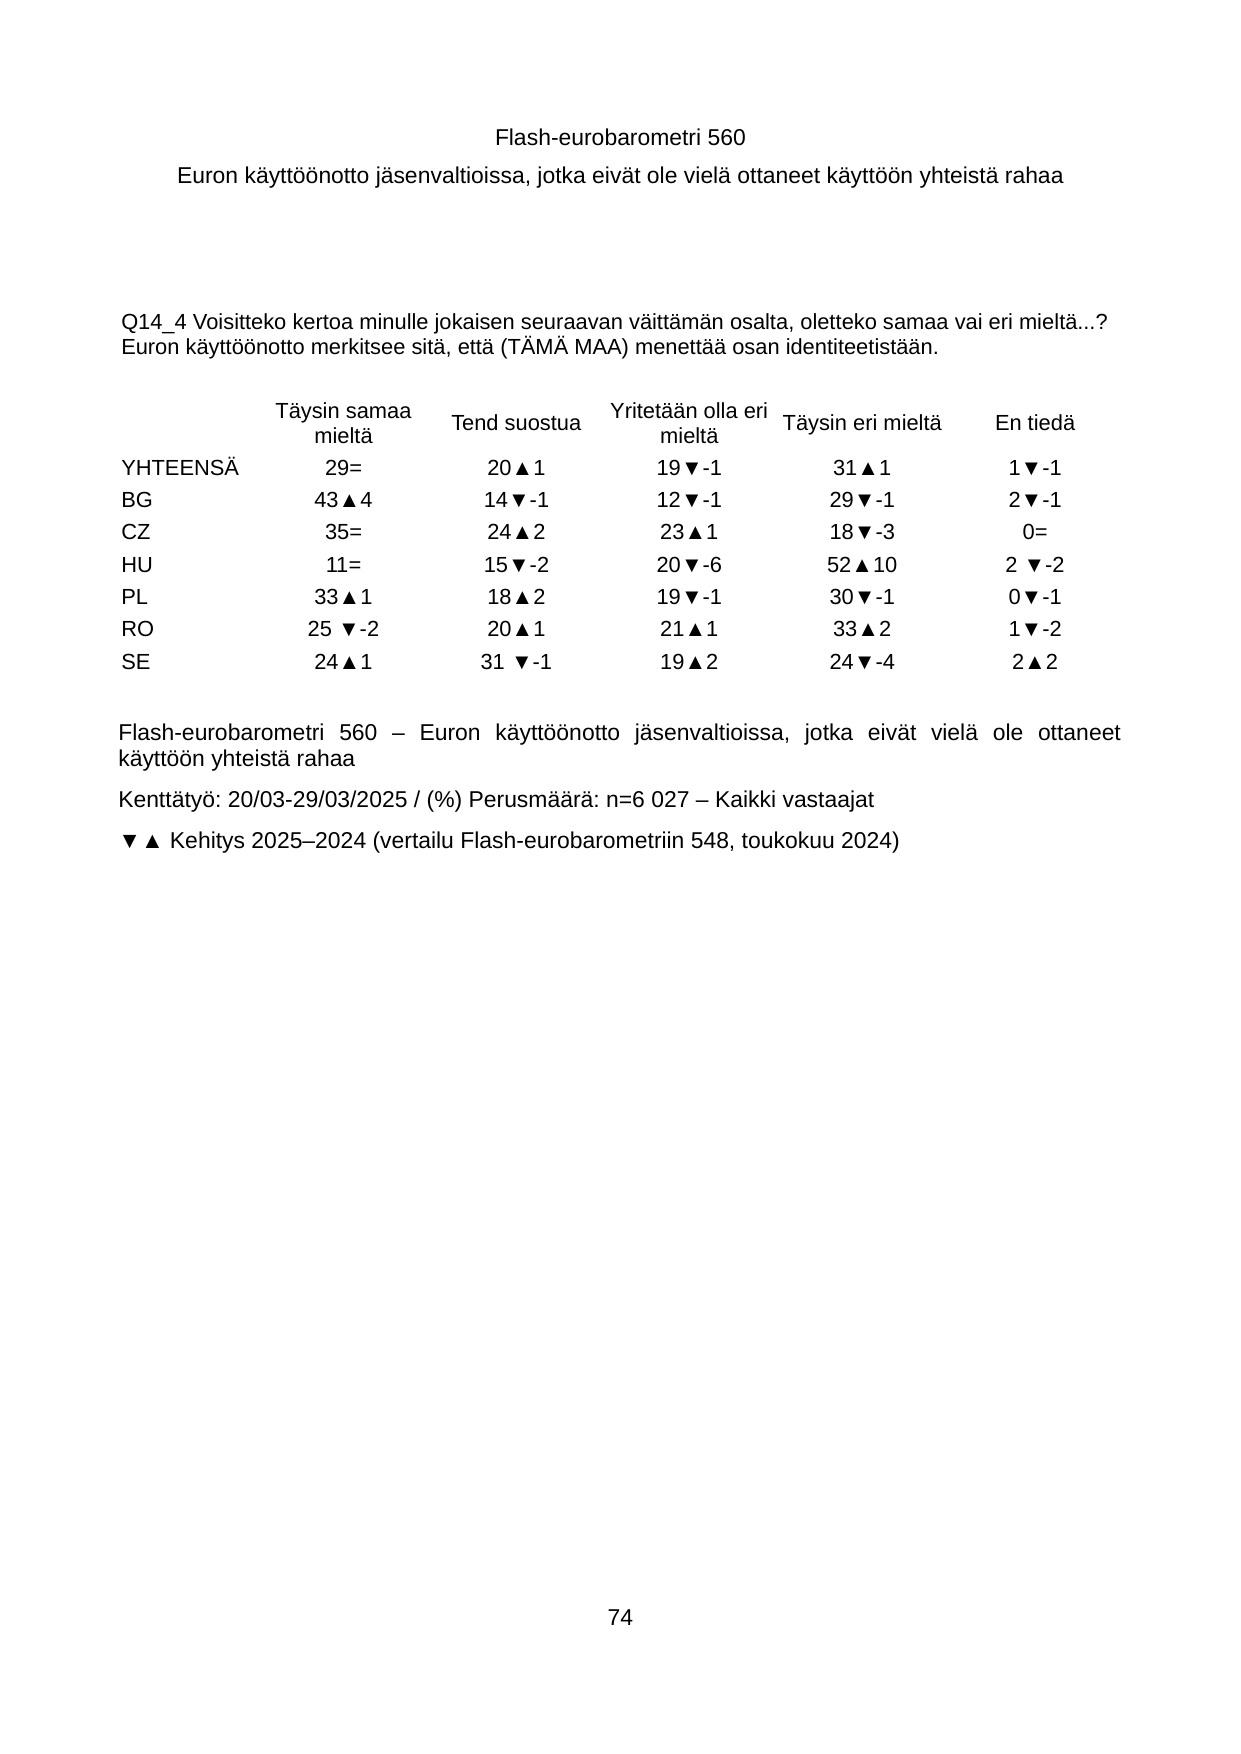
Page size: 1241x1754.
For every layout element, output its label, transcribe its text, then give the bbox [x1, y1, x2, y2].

text Flash-eurobarometri 560 – Euron käyttöönotto jäsenvaltioissa, jotka eivät vielä ole ottaneet käyttöön yhteistä rahaa [118, 718, 1122, 771]
table_cell 52▲10 [776, 548, 948, 580]
table_cell 31 ▼-1 [430, 645, 603, 678]
table_cell HU [118, 548, 257, 580]
table_cell 14▼-1 [430, 483, 603, 516]
table_cell [118, 395, 257, 451]
text Kenttätyö: 20/03-29/03/2025 / (%) Perusmäärä: n=6 027 – Kaikki vastaajat [118, 786, 1122, 812]
table_cell [776, 362, 948, 394]
table_cell 19▼-1 [603, 451, 776, 483]
table_cell RO [118, 613, 257, 645]
table_cell 33▲1 [257, 580, 430, 613]
table_cell 30▼-1 [776, 580, 948, 613]
table_cell 19▲2 [603, 645, 776, 678]
table_cell Täysin samaa mieltä [257, 395, 430, 451]
table_cell 18▲2 [430, 580, 603, 613]
text ▼▲ Kehitys 2025–2024 (vertailu Flash-eurobarometriin 548, toukokuu 2024) [118, 827, 1122, 853]
table_cell 31▲1 [776, 451, 948, 483]
table_cell 19▼-1 [603, 580, 776, 613]
table_cell CZ [118, 516, 257, 548]
table_cell 21▲1 [603, 613, 776, 645]
table_cell 24▲1 [257, 645, 430, 678]
table_cell 20▲1 [430, 451, 603, 483]
table_cell [430, 362, 603, 394]
table_cell 0= [949, 516, 1121, 548]
table_cell 2 ▼-2 [949, 548, 1121, 580]
table_cell YHTEENSÄ [118, 451, 257, 483]
table_cell 12▼-1 [603, 483, 776, 516]
table_cell [603, 362, 776, 394]
table_cell 15▼-2 [430, 548, 603, 580]
table_cell [949, 362, 1121, 394]
table_cell 25 ▼-2 [257, 613, 430, 645]
table_cell En tiedä [949, 395, 1121, 451]
table_cell 1▼-1 [949, 451, 1121, 483]
table_cell Täysin eri mieltä [776, 395, 948, 451]
table_cell 29= [257, 451, 430, 483]
table_cell 29▼-1 [776, 483, 948, 516]
table_cell Yritetään olla eri mieltä [603, 395, 776, 451]
table_cell Tend suostua [430, 395, 603, 451]
table_header Q14_4 Voisitteko kertoa minulle jokaisen seuraavan väittämän osalta, oletteko samaa vai eri mieltä...? Euron käyttöönotto merkitsee sitä, että (TÄMÄ MAA) menettää osan identiteetistään. [118, 306, 1121, 362]
table_cell 2▲2 [949, 645, 1121, 678]
table_cell 23▲1 [603, 516, 776, 548]
table_cell SE [118, 645, 257, 678]
table_cell 20▼-6 [603, 548, 776, 580]
table_cell 0▼-1 [949, 580, 1121, 613]
table_cell [257, 362, 430, 394]
table_cell 2▼-1 [949, 483, 1121, 516]
table_cell 33▲2 [776, 613, 948, 645]
table_cell [118, 362, 257, 394]
table_cell BG [118, 483, 257, 516]
table_cell PL [118, 580, 257, 613]
table_cell 24▲2 [430, 516, 603, 548]
table_cell 11= [257, 548, 430, 580]
table_cell 35= [257, 516, 430, 548]
table_cell 43▲4 [257, 483, 430, 516]
table_cell 24▼-4 [776, 645, 948, 678]
table_cell 1▼-2 [949, 613, 1121, 645]
table_cell 20▲1 [430, 613, 603, 645]
table_cell 18▼-3 [776, 516, 948, 548]
